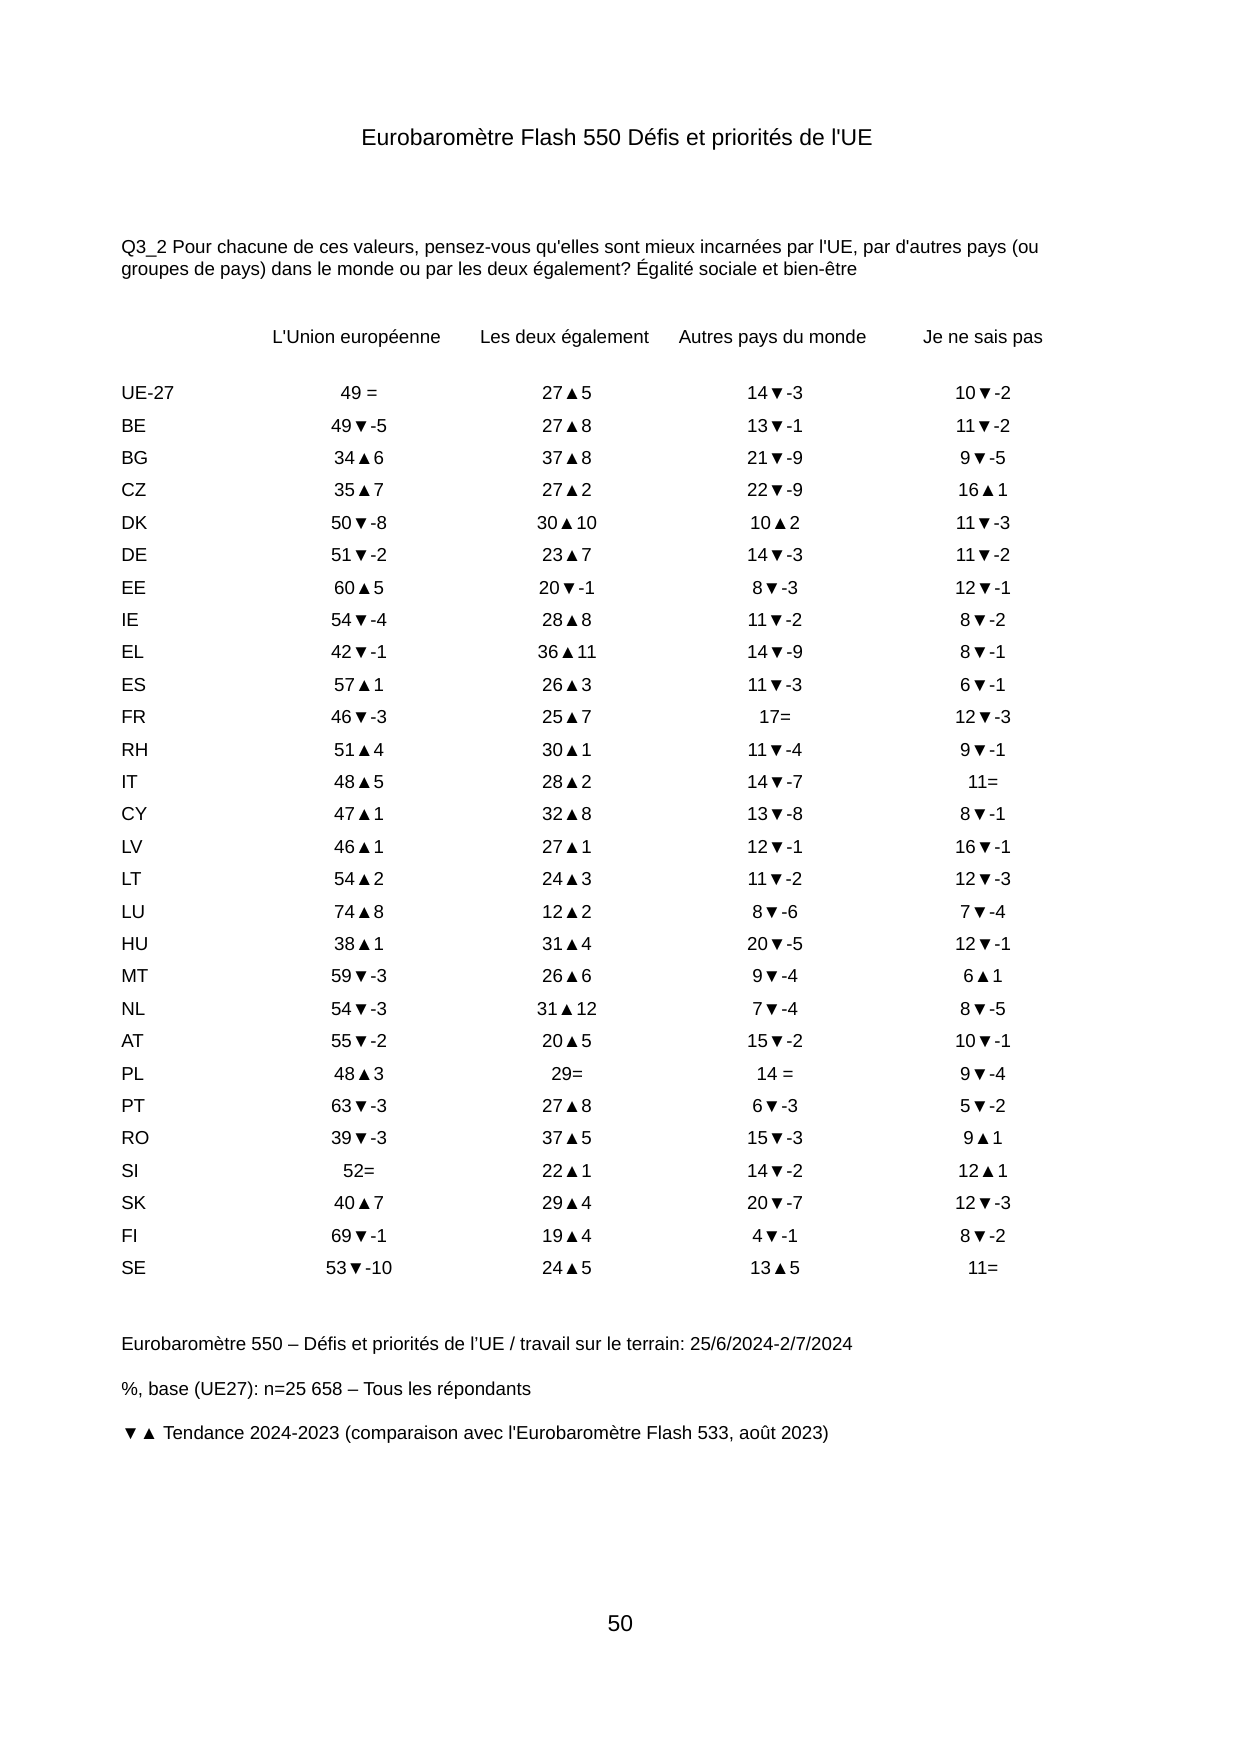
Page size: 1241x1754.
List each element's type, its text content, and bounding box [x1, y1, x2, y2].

table_cell 14▼-9 [671, 636, 879, 668]
table_cell L'Union européenne [255, 298, 463, 377]
table_cell [186, 668, 255, 701]
table_cell [186, 960, 255, 992]
table_cell [186, 636, 255, 668]
table_cell 15▼-2 [671, 1025, 879, 1057]
table_cell 51▼-2 [255, 539, 463, 571]
table_cell 8▼-6 [671, 895, 879, 927]
table_cell 29= [463, 1057, 671, 1089]
table_cell 39▼-3 [255, 1122, 463, 1154]
table_cell 27▲8 [463, 409, 671, 441]
table_cell 16▼-1 [879, 830, 1087, 863]
table_cell 11= [879, 1251, 1087, 1284]
table_cell MT [118, 960, 186, 992]
table_cell 31▲12 [463, 992, 671, 1024]
table_cell 23▲7 [463, 539, 671, 571]
table_cell 47▲1 [255, 798, 463, 830]
table_cell 60▲5 [255, 571, 463, 603]
table_cell 46▼-3 [255, 701, 463, 733]
table_cell 25▲7 [463, 701, 671, 733]
table_cell 55▼-2 [255, 1025, 463, 1057]
table_cell 36▲11 [463, 636, 671, 668]
table_cell 11▼-2 [671, 863, 879, 895]
table_cell 46▲1 [255, 830, 463, 863]
table_cell [186, 1219, 255, 1251]
table_cell 30▲1 [463, 733, 671, 765]
table_cell 8▼-2 [879, 604, 1087, 636]
table_cell 24▲3 [463, 863, 671, 895]
table_cell 16▲1 [879, 474, 1087, 506]
table_cell 27▲5 [463, 377, 671, 409]
table_cell 14▼-2 [671, 1154, 879, 1187]
table_cell EL [118, 636, 186, 668]
table_cell SI [118, 1154, 186, 1187]
table_cell 8▼-2 [879, 1219, 1087, 1251]
table_cell 12▼-1 [671, 830, 879, 863]
table_cell [186, 377, 255, 409]
table_cell [186, 928, 255, 960]
table_cell 13▼-8 [671, 798, 879, 830]
table_cell 12▼-3 [879, 1187, 1087, 1219]
table_cell 9▼-5 [879, 441, 1087, 474]
table_cell [186, 506, 255, 539]
table_cell EE [118, 571, 186, 603]
table_cell AT [118, 1025, 186, 1057]
table_cell 29▲4 [463, 1187, 671, 1219]
table_cell 63▼-3 [255, 1089, 463, 1122]
table_cell 52= [255, 1154, 463, 1187]
table_cell [186, 863, 255, 895]
table_cell 51▲4 [255, 733, 463, 765]
table_cell %, base (UE27): n=25 658 – Tous les répondants [118, 1372, 1087, 1404]
table_cell [671, 1284, 879, 1316]
table_cell 12▼-1 [879, 571, 1087, 603]
table_cell [186, 1057, 255, 1089]
table_cell ▼▲ Tendance 2024-2023 (comparaison avec l'Eurobaromètre Flash 533, août 2023) [118, 1404, 1087, 1460]
table_cell 6▲1 [879, 960, 1087, 992]
table_cell 34▲6 [255, 441, 463, 474]
table_cell Les deux également [463, 298, 671, 377]
table_cell 49▼-5 [255, 409, 463, 441]
table_cell 37▲8 [463, 441, 671, 474]
table_cell [186, 298, 255, 377]
table_cell [879, 1284, 1087, 1316]
table_cell 9▲1 [879, 1122, 1087, 1154]
table_cell 31▲4 [463, 928, 671, 960]
table_cell 42▼-1 [255, 636, 463, 668]
table_cell 37▲5 [463, 1122, 671, 1154]
table_cell CZ [118, 474, 186, 506]
table_cell 12▲2 [463, 895, 671, 927]
table_cell 22▲1 [463, 1154, 671, 1187]
table_cell 8▼-1 [879, 636, 1087, 668]
table_cell 28▲2 [463, 765, 671, 798]
table_cell 59▼-3 [255, 960, 463, 992]
table_cell 38▲1 [255, 928, 463, 960]
table_cell 57▲1 [255, 668, 463, 701]
table_cell 40▲7 [255, 1187, 463, 1219]
table_cell CY [118, 798, 186, 830]
table_cell SE [118, 1251, 186, 1284]
table_cell 8▼-5 [879, 992, 1087, 1024]
table_cell 74▲8 [255, 895, 463, 927]
table_cell 48▲3 [255, 1057, 463, 1089]
table_cell [186, 895, 255, 927]
table_cell 24▲5 [463, 1251, 671, 1284]
table_cell 8▼-3 [671, 571, 879, 603]
table_cell 12▼-3 [879, 701, 1087, 733]
table_cell 10▼-1 [879, 1025, 1087, 1057]
table_cell 5▼-2 [879, 1089, 1087, 1122]
table_cell BE [118, 409, 186, 441]
table_cell 11= [879, 765, 1087, 798]
table_cell 12▲1 [879, 1154, 1087, 1187]
table_cell 13▼-1 [671, 409, 879, 441]
table_cell [186, 1025, 255, 1057]
table_cell Je ne sais pas [879, 298, 1087, 377]
table_cell 10▲2 [671, 506, 879, 539]
table_cell 11▼-2 [879, 409, 1087, 441]
table_cell 6▼-1 [879, 668, 1087, 701]
table_cell PL [118, 1057, 186, 1089]
table_cell 8▼-1 [879, 798, 1087, 830]
table_cell 11▼-2 [671, 604, 879, 636]
table_cell 27▲1 [463, 830, 671, 863]
table_cell 11▼-3 [879, 506, 1087, 539]
table_cell 12▼-1 [879, 928, 1087, 960]
table_cell 20▼-1 [463, 571, 671, 603]
table_header Q3_2 Pour chacune de ces valeurs, pensez-vous qu'elles sont mieux incarnées par l'UE, par d'autres pays (ou groupes de pays) dans le monde ou par les deux également? Égalité sociale et bien-être [118, 218, 1087, 297]
table_cell DK [118, 506, 186, 539]
table_cell [186, 1187, 255, 1219]
table_cell [186, 1122, 255, 1154]
table_cell [255, 1284, 463, 1316]
table_cell 32▲8 [463, 798, 671, 830]
table_cell 28▲8 [463, 604, 671, 636]
table_cell 14▼-3 [671, 377, 879, 409]
table_cell [186, 1089, 255, 1122]
table_cell PT [118, 1089, 186, 1122]
table_cell 21▼-9 [671, 441, 879, 474]
table_cell [186, 474, 255, 506]
table_cell 54▼-3 [255, 992, 463, 1024]
table_cell 19▲4 [463, 1219, 671, 1251]
table_cell Autres pays du monde [671, 298, 879, 377]
table_cell [186, 765, 255, 798]
table_cell [463, 1284, 671, 1316]
table_cell [186, 733, 255, 765]
table_cell IT [118, 765, 186, 798]
table_cell 7▼-4 [671, 992, 879, 1024]
table_cell UE-27 [118, 377, 186, 409]
table_cell [186, 1251, 255, 1284]
table_cell 48▲5 [255, 765, 463, 798]
table_cell 9▼-4 [879, 1057, 1087, 1089]
table_cell RO [118, 1122, 186, 1154]
table_cell 20▲5 [463, 1025, 671, 1057]
table_cell 15▼-3 [671, 1122, 879, 1154]
table_cell 13▲5 [671, 1251, 879, 1284]
table_cell 26▲3 [463, 668, 671, 701]
table_cell [118, 1284, 186, 1316]
table_cell 14▼-3 [671, 539, 879, 571]
table_cell 9▼-1 [879, 733, 1087, 765]
table_cell 49 = [255, 377, 463, 409]
table_cell [186, 830, 255, 863]
table_cell 53▼-10 [255, 1251, 463, 1284]
table_cell HU [118, 928, 186, 960]
table_cell LT [118, 863, 186, 895]
table_cell 14 = [671, 1057, 879, 1089]
table_cell 26▲6 [463, 960, 671, 992]
table_cell [186, 1154, 255, 1187]
table_cell 4▼-1 [671, 1219, 879, 1251]
table_cell [186, 571, 255, 603]
table_cell FR [118, 701, 186, 733]
table_cell 69▼-1 [255, 1219, 463, 1251]
table_cell 11▼-4 [671, 733, 879, 765]
table_cell 22▼-9 [671, 474, 879, 506]
table_cell BG [118, 441, 186, 474]
table_cell [186, 1284, 255, 1316]
table_cell 54▼-4 [255, 604, 463, 636]
table_cell [186, 992, 255, 1024]
table_cell [186, 701, 255, 733]
table_cell [186, 798, 255, 830]
table_cell 20▼-5 [671, 928, 879, 960]
table_cell 35▲7 [255, 474, 463, 506]
table_cell FI [118, 1219, 186, 1251]
table_cell 30▲10 [463, 506, 671, 539]
table_cell 11▼-2 [879, 539, 1087, 571]
table_cell Eurobaromètre 550 – Défis et priorités de l’UE / travail sur le terrain: 25/6/2024-2/7/2024 [118, 1316, 1087, 1372]
table_cell 12▼-3 [879, 863, 1087, 895]
table_cell LV [118, 830, 186, 863]
table_cell [186, 539, 255, 571]
table_cell 6▼-3 [671, 1089, 879, 1122]
table_cell [186, 604, 255, 636]
table_cell 14▼-7 [671, 765, 879, 798]
table_cell LU [118, 895, 186, 927]
table_cell 27▲8 [463, 1089, 671, 1122]
table_cell 7▼-4 [879, 895, 1087, 927]
table_cell 11▼-3 [671, 668, 879, 701]
table_cell SK [118, 1187, 186, 1219]
table_cell 50▼-8 [255, 506, 463, 539]
table_cell ES [118, 668, 186, 701]
table_cell 27▲2 [463, 474, 671, 506]
table_cell RH [118, 733, 186, 765]
table_cell [118, 298, 186, 377]
table_cell 54▲2 [255, 863, 463, 895]
table_cell [186, 441, 255, 474]
table_cell [186, 409, 255, 441]
table_cell 10▼-2 [879, 377, 1087, 409]
table_cell 20▼-7 [671, 1187, 879, 1219]
table_cell DE [118, 539, 186, 571]
table_cell 9▼-4 [671, 960, 879, 992]
table_cell IE [118, 604, 186, 636]
table_cell NL [118, 992, 186, 1024]
table_cell 17= [671, 701, 879, 733]
